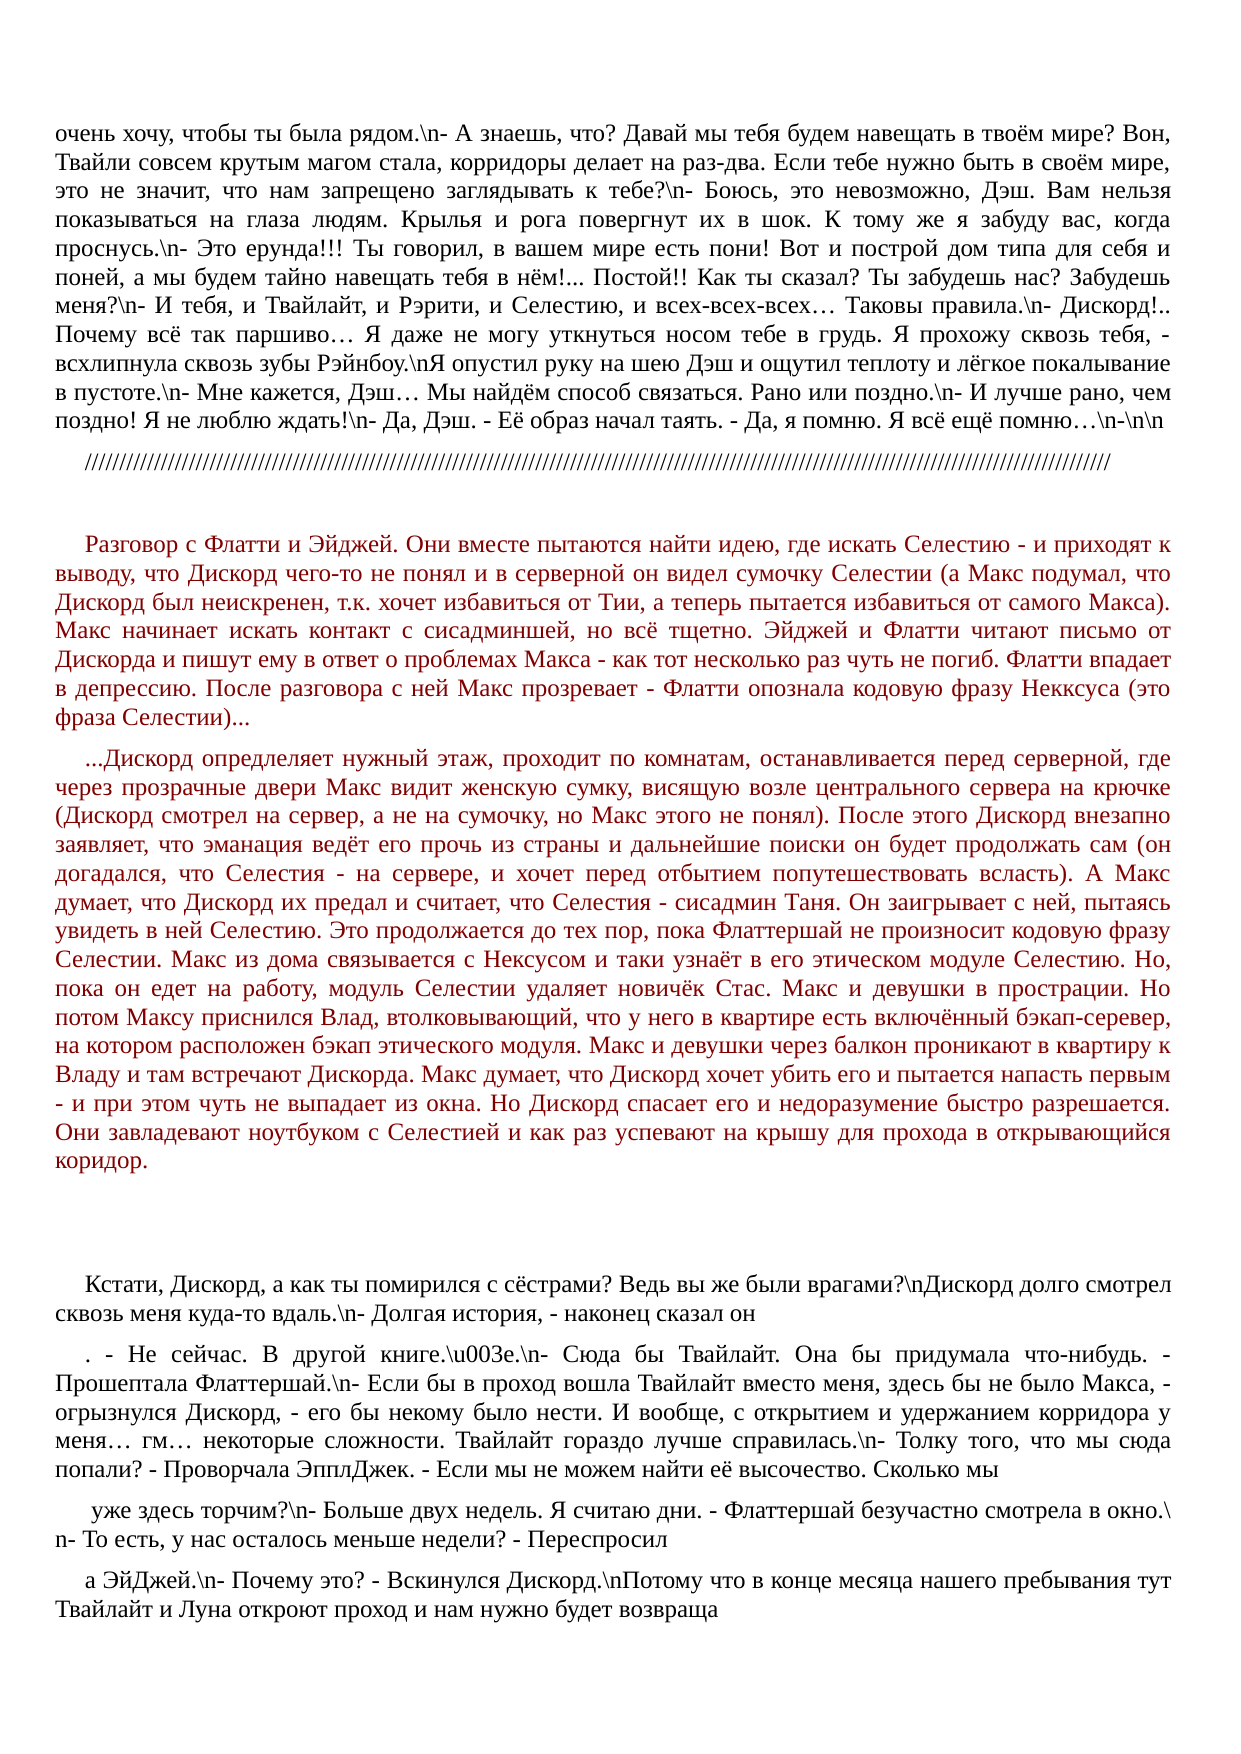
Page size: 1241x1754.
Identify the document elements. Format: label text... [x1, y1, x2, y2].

text ...Дискорд опредлеляет нужный этаж, проходит по комнатам, останавливается перед серверной, где через прозрачные двери Макс видит женскую сумку, висящую возле центрального сервера на крючке (Дискорд смотрел на сервер, а не на сумочку, но Макс этого не понял). После этого Дискорд внезапно заявляет, что эманация ведёт его прочь из страны и дальнейшие поиски он будет продолжать сам (он догадался, что Селестия - на сервере, и хочет перед отбытием попутешествовать всласть). А Макс думает, что Дискорд их предал и считает, что Селестия - сисадмин Таня. Он заигрывает с ней, пытаясь увидеть в ней Селестию. Это продолжается до тех пор, пока Флаттершай не произносит кодовую фразу Селестии. Макс из дома связывается с Нексусом и таки узнаёт в его этическом модуле Селестию. Но, пока он едет на работу, модуль Селестии удаляет новичёк Стас. Макс и девушки в прострации. Но потом Максу приснился Влад, втолковывающий, что у него в квартире есть включённый бэкап-серевер, на котором расположен бэкап этического модуля. Макс и девушки через балкон проникают в квартиру к Владу и там встречают Дискорда. Макс думает, что Дискорд хочет убить его и пытается напасть первым - и при этом чуть не выпадает из окна. Но Дискорд спасает его и недоразумение быстро разрешается. Они завладевают ноутбуком с Селестией и как раз успевают на крышу для прохода в открывающийся коридор. [55, 743, 1172, 1174]
text //////////////////////////////////////////////////////////////////////////////////////////////////////////////////////////////////////////////////// [55, 447, 1172, 476]
text Кстати, Дискорд, а как ты помирился с сёстрами? Ведь вы же были врагами?\nДискорд долго смотрел сквозь меня куда-то вдаль.\n- Долгая история, - наконец сказал он [55, 1269, 1172, 1327]
text очень хочу, чтобы ты была рядом.\n- А знаешь, что? Давай мы тебя будем навещать в твоём мире? Вон, Твайли совсем крутым магом стала, корридоры делает на раз-два. Если тебе нужно быть в своём мире, это не значит, что нам запрещено заглядывать к тебе?\n- Боюсь, это невозможно, Дэш. Вам нельзя показываться на глаза людям. Крылья и рога повергнут их в шок. К тому же я забуду вас, когда проснусь.\n- Это ерунда!!! Ты говорил, в вашем мире есть пони! Вот и построй дом типа для себя и поней, а мы будем тайно навещать тебя в нём!... Постой!! Как ты сказал? Ты забудешь нас? Забудешь меня?\n- И тебя, и Твайлайт, и Рэрити, и Селестию, и всех-всех-всех… Таковы правила.\n- Дискорд!.. Почему всё так паршиво… Я даже не могу уткнуться носом тебе в грудь. Я прохожу сквозь тебя, - всхлипнула сквозь зубы Рэйнбоу.\nЯ опустил руку на шею Дэш и ощутил теплоту и лёгкое покалывание в пустоте.\n- Мне кажется, Дэш… Мы найдём способ связаться. Рано или поздно.\n- И лучше рано, чем поздно! Я не люблю ждать!\n- Да, Дэш. - Её образ начал таять. - Да, я помню. Я всё ещё помню…\n-\n\n [55, 118, 1172, 434]
text уже здесь торчим?\n- Больше двух недель. Я считаю дни. - Флаттершай безучастно смотрела в окно.\n- То есть, у нас осталось меньше недели? - Переспросил [55, 1496, 1172, 1553]
text . - Не сейчас. В другой книге.\u003e.\n- Сюда бы Твайлайт. Она бы придумала что-нибудь. - Прошептала Флаттершай.\n- Если бы в проход вошла Твайлайт вместо меня, здесь бы не было Макса, - огрызнулся Дискорд, - его бы некому было нести. И вообще, с открытием и удержанием корридора у меня… гм… некоторые сложности. Твайлайт гораздо лучше справилась.\n- Толку того, что мы сюда попали? - Проворчала ЭпплДжек. - Если мы не можем найти её высочество. Сколько мы [55, 1339, 1172, 1483]
text а ЭйДжей.\n- Почему это? - Вскинулся Дискорд.\nПотому что в конце месяца нашего пребывания тут Твайлайт и Луна откроют проход и нам нужно будет возвраща [55, 1566, 1172, 1623]
text Разговор с Флатти и Эйджей. Они вместе пытаются найти идею, где искать Селестию - и приходят к выводу, что Дискорд чего-то не понял и в серверной он видел сумочку Селестии (а Макс подумал, что Дискорд был неискренен, т.к. хочет избавиться от Тии, а теперь пытается избавиться от самого Макса). Макс начинает искать контакт с сисадминшей, но всё тщетно. Эйджей и Флатти читают письмо от Дискорда и пишут ему в ответ о проблемах Макса - как тот несколько раз чуть не погиб. Флатти впадает в депрессию. После разговора с ней Макс прозревает - Флатти опознала кодовую фразу Некксуса (это фраза Селестии)... [55, 529, 1172, 731]
